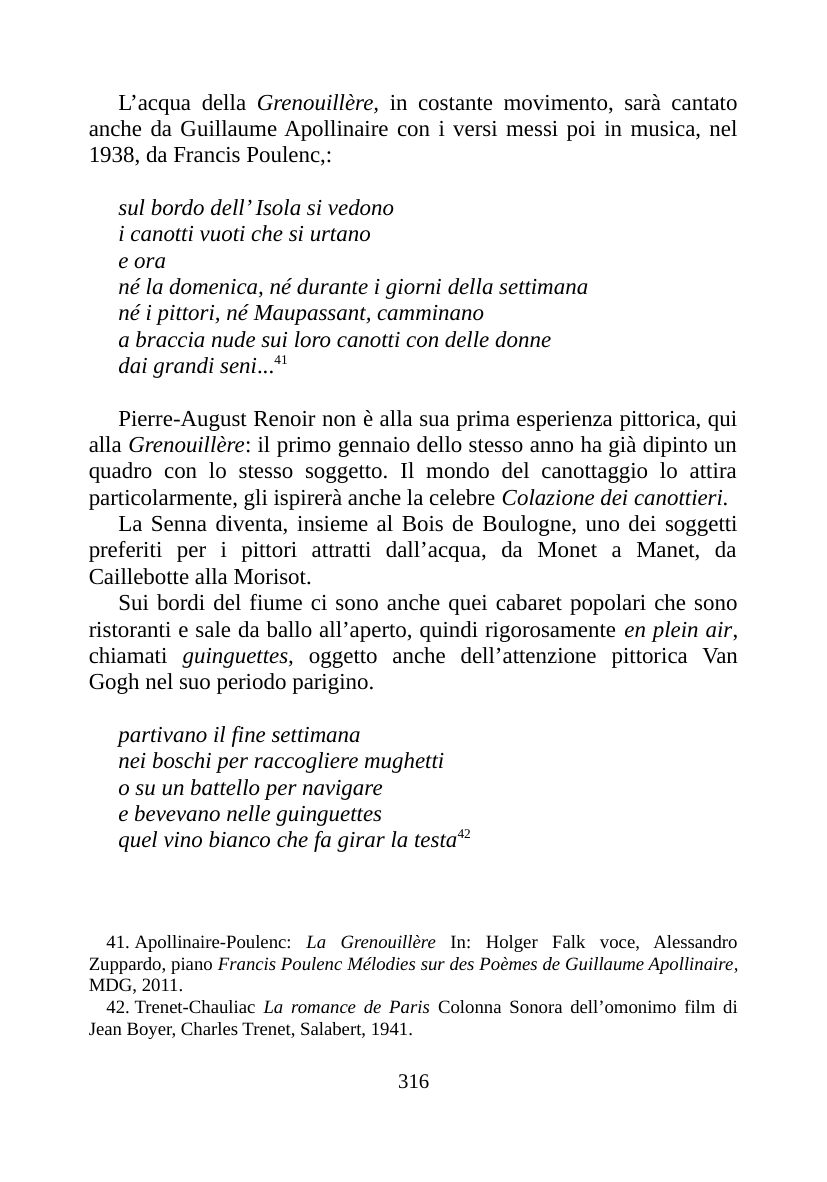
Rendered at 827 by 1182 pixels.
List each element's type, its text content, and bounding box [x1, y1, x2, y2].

text né i pittori, né Maupassant, camminano [88, 299, 738, 326]
text nei boschi per raccogliere mughetti [88, 747, 738, 774]
text sul bordo dell’ Isola si vedono [88, 194, 738, 220]
text La Senna diventa, insieme al Bois de Boulogne, uno dei soggetti preferiti per i pittori attratti dall’acqua, da Monet a Manet, da Caillebotte alla Morisot. [88, 510, 738, 589]
text Pierre-August Renoir non è alla sua prima esperienza pittorica, qui alla Grenouillère: il primo gennaio dello stesso anno ha già dipinto un quadro con lo stesso soggetto. Il mondo del canottaggio lo attira particolarmente, gli ispirerà anche la celebre Colazione dei canottieri. [88, 405, 738, 510]
text L’acqua della Grenouillère, in costante movimento, sarà cantato anche da Guillaume Apollinaire con i versi messi poi in musica, nel 1938, da Francis Poulenc,: [88, 88, 738, 168]
text Sui bordi del fiume ci sono anche quei cabaret popolari che sono ristoranti e sale da ballo all’aperto, quindi rigorosamente en plein air, chiamati guinguettes, oggetto anche dell’attenzione pittorica Van Gogh nel suo periodo parigino. [88, 589, 738, 695]
text Apollinaire-Poulenc: La Grenouillère In: Holger Falk voce, Alessandro Zuppardo, piano Francis Poulenc Mélodies sur des Poèmes de Guillaume Apollinaire, MDG, 2011. [88, 931, 738, 996]
text o su un battello per navigare [88, 774, 738, 800]
text né la domenica, né durante i giorni della settimana [88, 273, 738, 299]
text Trenet-Chauliac La romance de Paris Colonna Sonora dell’omonimo film di Jean Boyer, Charles Trenet, Salabert, 1941. [88, 996, 738, 1039]
text i canotti vuoti che si urtano [88, 220, 738, 247]
text dai grandi seni... [88, 352, 738, 378]
text partivano il fine settimana [88, 721, 738, 747]
text a braccia nude sui loro canotti con delle donne [88, 326, 738, 352]
text e ora [88, 247, 738, 273]
text quel vino bianco che fa girar la testa [88, 826, 738, 853]
text e bevevano nelle guinguettes [88, 800, 738, 826]
